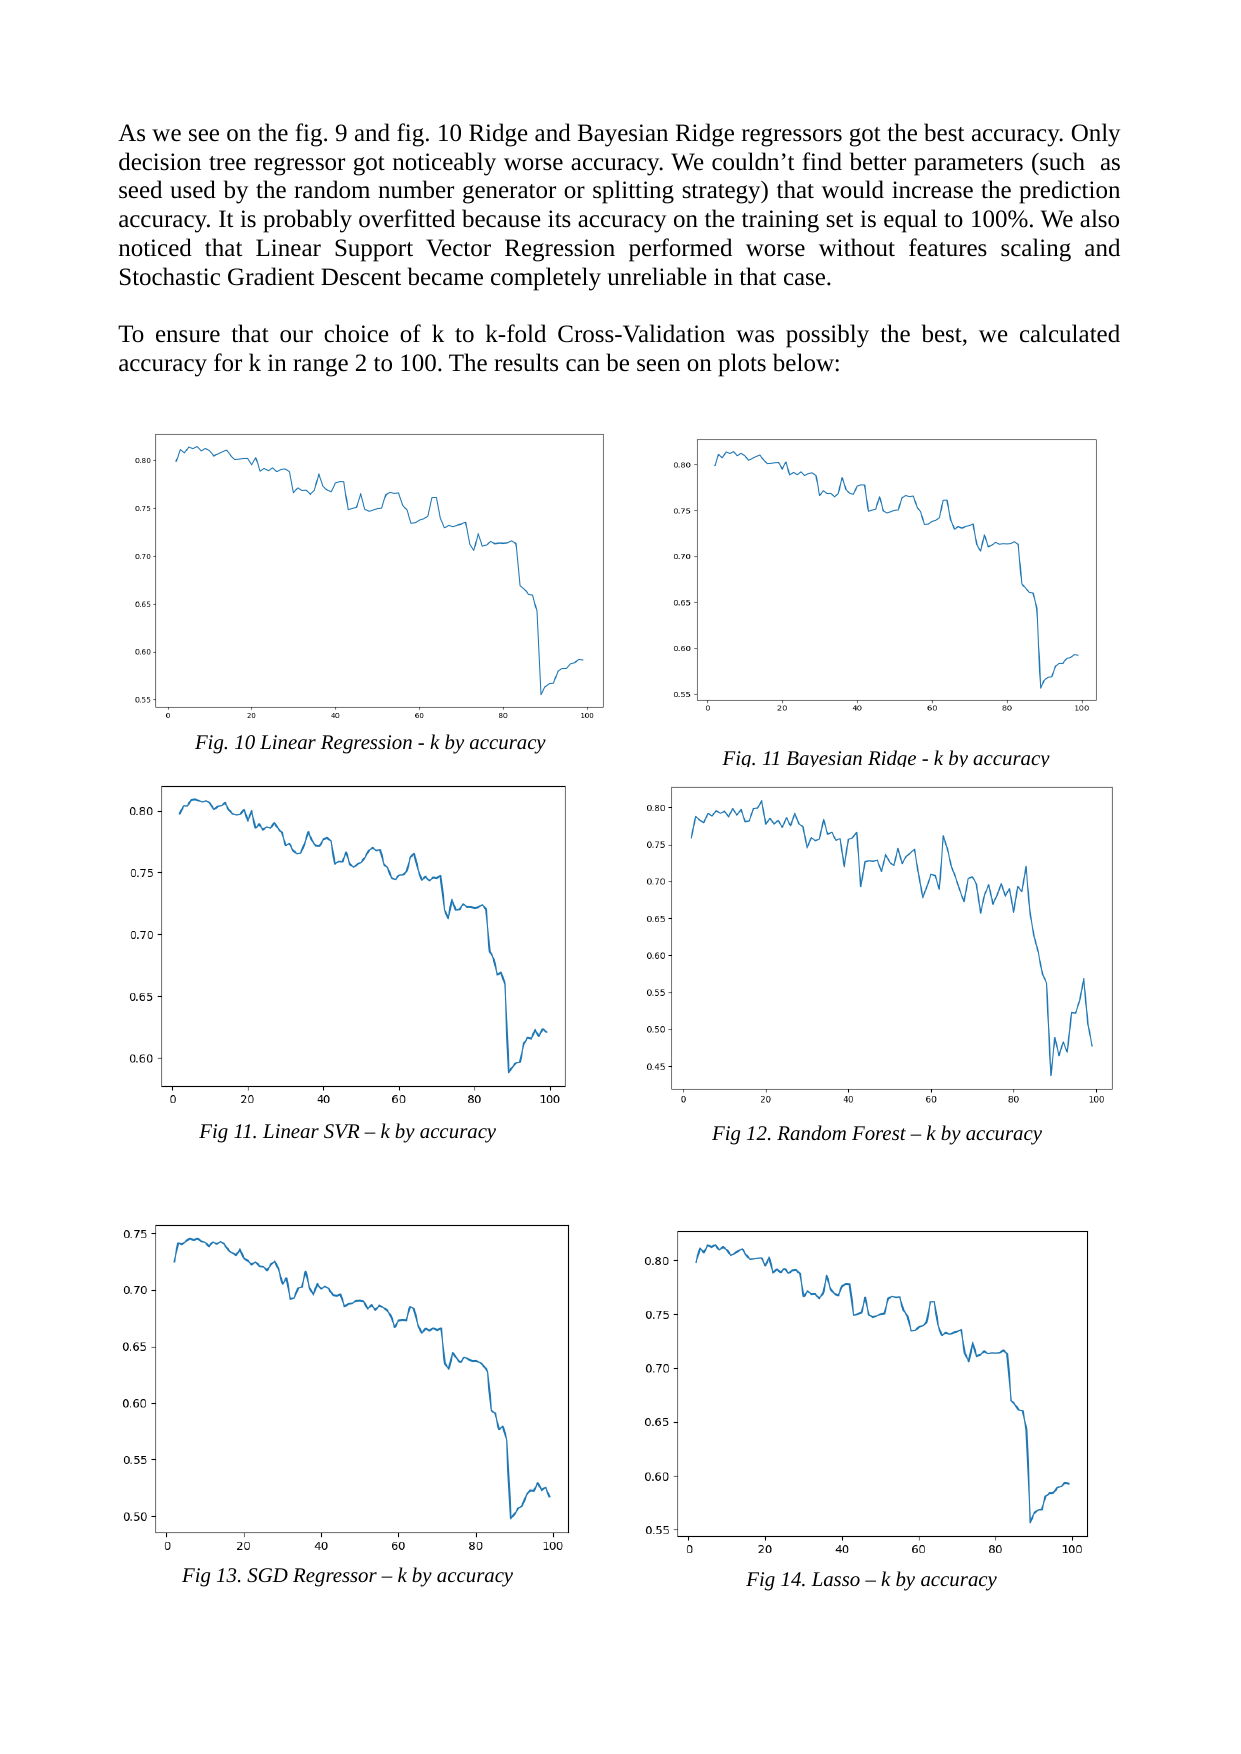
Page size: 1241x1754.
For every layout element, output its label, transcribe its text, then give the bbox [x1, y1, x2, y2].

text Fig. 11 Bayesian Ridge - k by accuracy [634, 746, 1139, 770]
picture [633, 779, 1123, 1116]
text Fig 12. Random Forest – k by accuracy [633, 1116, 1122, 1144]
picture [118, 775, 579, 1111]
picture [640, 1221, 1105, 1567]
text Fig. 10 Linear Regression - k by accuracy [128, 730, 615, 754]
text As we see on the fig. 9 and fig. 10 Ridge and Bayesian Ridge regressors got the best accuracy. Only decision tree regressor got noticeably worse accuracy. We couldn’t find better parameters (such as seed used by the random number generator or splitting strategy) that would increase the prediction accuracy. It is probably overfitted because its accuracy on the training set is equal to 100%. We also noticed that Linear Support Vector Regression performed worse without features scaling and Stochastic Gradient Descent became completely unreliable in that case. [118, 118, 1122, 291]
text Fig 13. SGD Regressor – k by accuracy [116, 1558, 581, 1587]
picture [127, 426, 615, 730]
text To ensure that our choice of k to k-fold Cross-Validation was possibly the best, we calculated accuracy for k in range 2 to 100. The results can be seen on plots below: [118, 319, 1122, 377]
text FFFig 11. Linear SVR – k by accuracy [118, 1111, 578, 1143]
picture [664, 430, 1109, 721]
picture [116, 1218, 581, 1558]
text Fig 14. Lasso – k by accuracy [641, 1567, 1104, 1591]
